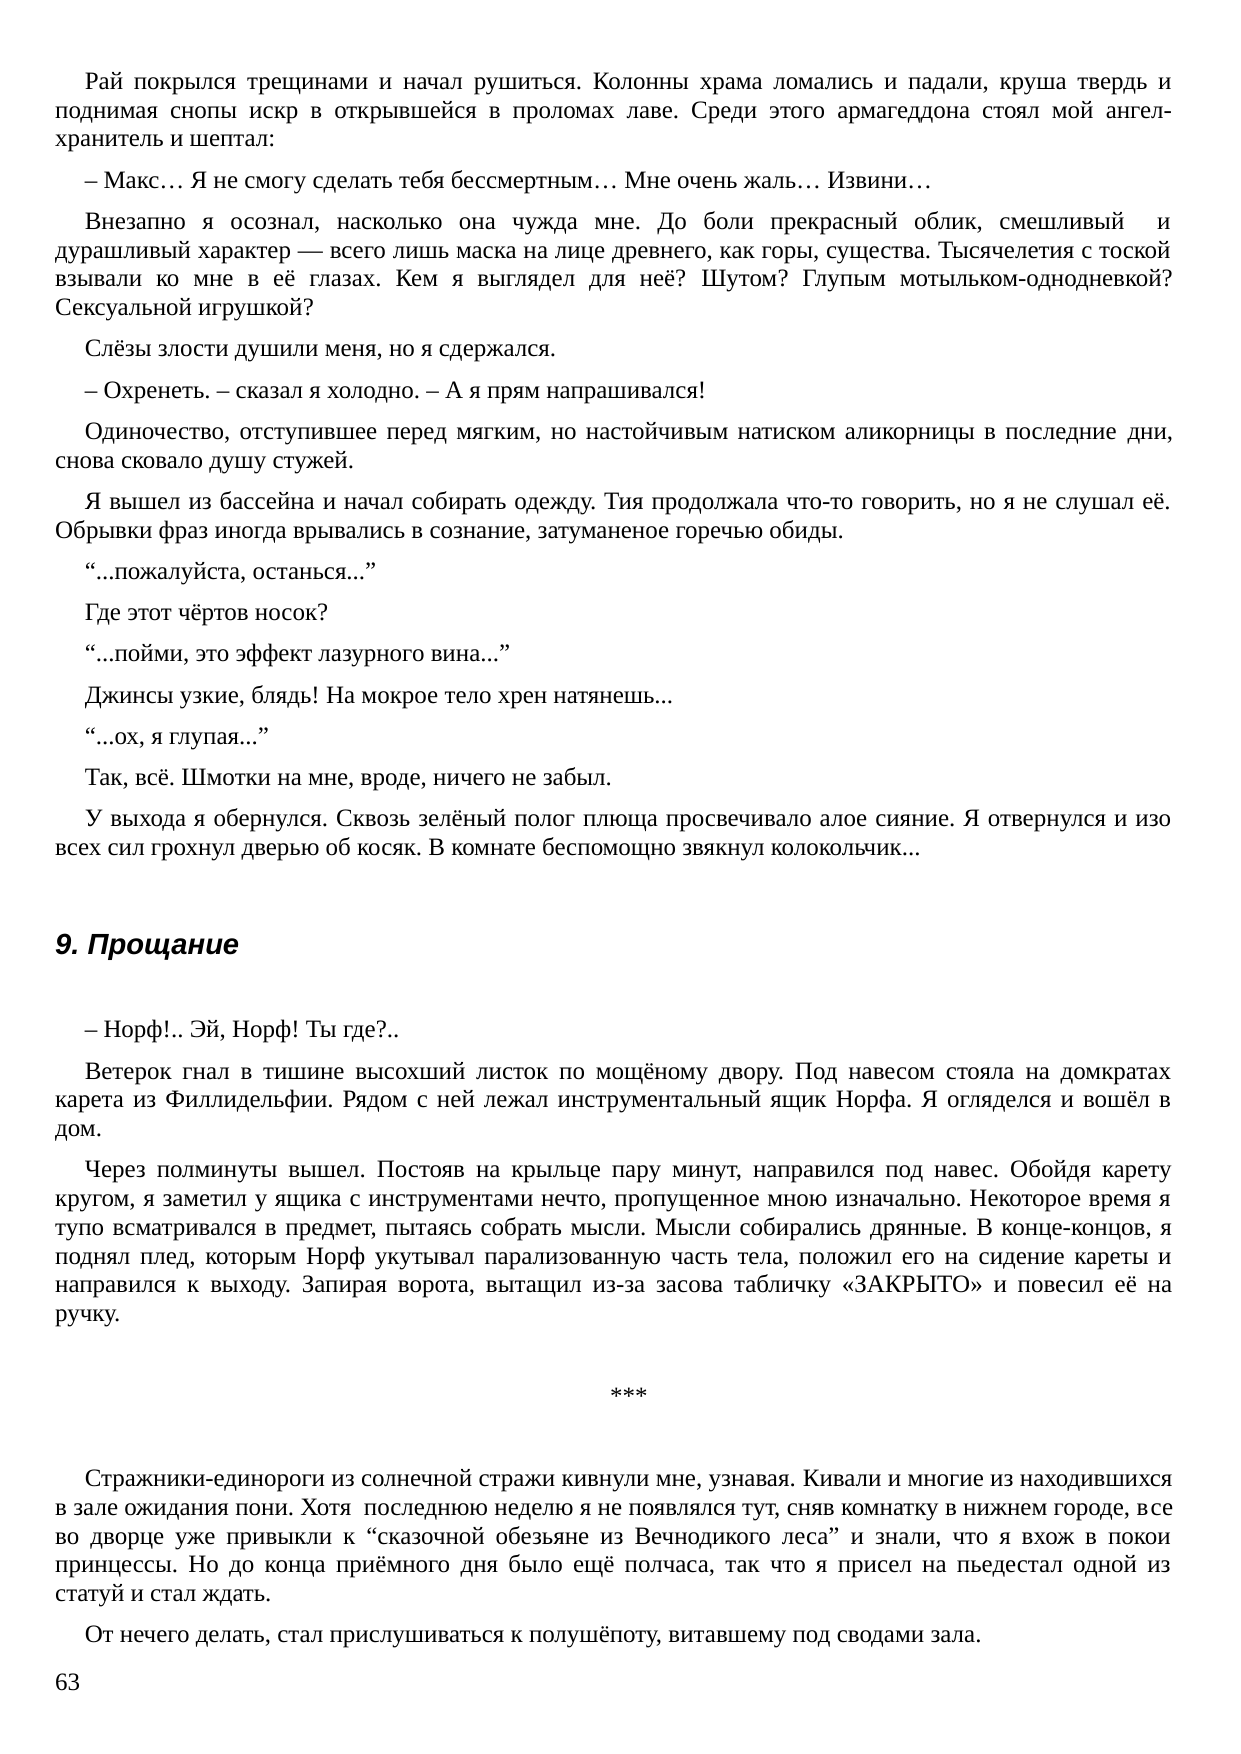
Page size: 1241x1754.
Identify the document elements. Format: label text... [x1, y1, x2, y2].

text “...пожалуйста, останься...” [55, 556, 1173, 585]
text Ветерок гнал в тишине высохший листок по мощёному двору. Под навесом стояла на домкратах карета из Филлидельфии. Рядом с ней лежал инструментальный ящик Норфа. Я огляделся и вошёл в дом. [55, 1056, 1173, 1142]
text Слёзы злости душили меня, но я сдержался. [55, 333, 1173, 362]
text – Макс… Я не смогу сделать тебя бессмертным… Мне очень жаль… Извини… [55, 165, 1173, 193]
text Рай покрылся трещинами и начал рушиться. Колонны храма ломались и падали, круша твердь и поднимая снопы искр в открывшейся в проломах лаве. Среди этого армагеддона стоял мой ангел-хранитель и шептал: [55, 66, 1173, 152]
text Через полминуты вышел. Постояв на крыльце пару минут, направился под навес. Обойдя карету кругом, я заметил у ящика с инструментами нечто, пропущенное мною изначально. Некоторое время я тупо всматривался в предмет, пытаясь собрать мысли. Мысли собирались дрянные. В конце-концов, я поднял плед, которым Норф укутывал парализованную часть тела, положил его на сидение кареты и направился к выходу. Запирая ворота, вытащил из-за засова табличку «ЗАКРЫТО» и повесил её на ручку. [55, 1154, 1173, 1327]
text У выхода я обернулся. Сквозь зелёный полог плюща просвечивало алое сияние. Я отвернулся и изо всех сил грохнул дверью об косяк. В комнате беспомощно звякнул колокольчик... [55, 803, 1173, 861]
text – Охренеть. – сказал я холодно. – А я прям напрашивался! [55, 375, 1173, 403]
text От нечего делать, стал прислушиваться к полушёпоту, витавшему под сводами зала. [55, 1619, 1173, 1648]
text – Норф!.. Эй, Норф! Ты где?.. [55, 1014, 1173, 1043]
text *** [55, 1381, 1173, 1409]
text Внезапно я осознал, насколько она чужда мне. До боли прекрасный облик, смешливый и дурашливый характер — всего лишь маска на лице древнего, как горы, существа. Тысячелетия с тоской взывали ко мне в её глазах. Кем я выглядел для неё? Шутом? Глупым мотыльком-однодневкой? Сексуальной игрушкой? [55, 206, 1173, 321]
text Так, всё. Шмотки на мне, вроде, ничего не забыл. [55, 762, 1173, 791]
text “...ох, я глупая...” [55, 721, 1173, 750]
text Одиночество, отступившее перед мягким, но настойчивым натиском аликорницы в последние дни, снова сковало душу стужей. [55, 416, 1173, 473]
text Я вышел из бассейна и начал собирать одежду. Тия продолжала что-то говорить, но я не слушал её. Обрывки фраз иногда врывались в сознание, затуманеное горечью обиды. [55, 486, 1173, 543]
text Стражники-единороги из солнечной стражи кивнули мне, узнавая. Кивали и многие из находившихся в зале ожидания пони. Хотя последнюю неделю я не появлялся тут, сняв комнатку в нижнем городе, все во дворце уже привыкли к “сказочной обезьяне из Вечнодикого леса” и знали, что я вхож в покои принцессы. Но до конца приёмного дня было ещё полчаса, так что я присел на пьедестал одной из статуй и стал ждать. [55, 1463, 1173, 1607]
text Джинсы узкие, блядь! На мокрое тело хрен натянешь... [55, 680, 1173, 708]
text Где этот чёртов носок? [55, 597, 1173, 626]
subtitle 9. Прощание [55, 927, 1173, 961]
text “...пойми, это эффект лазурного вина...” [55, 638, 1173, 667]
